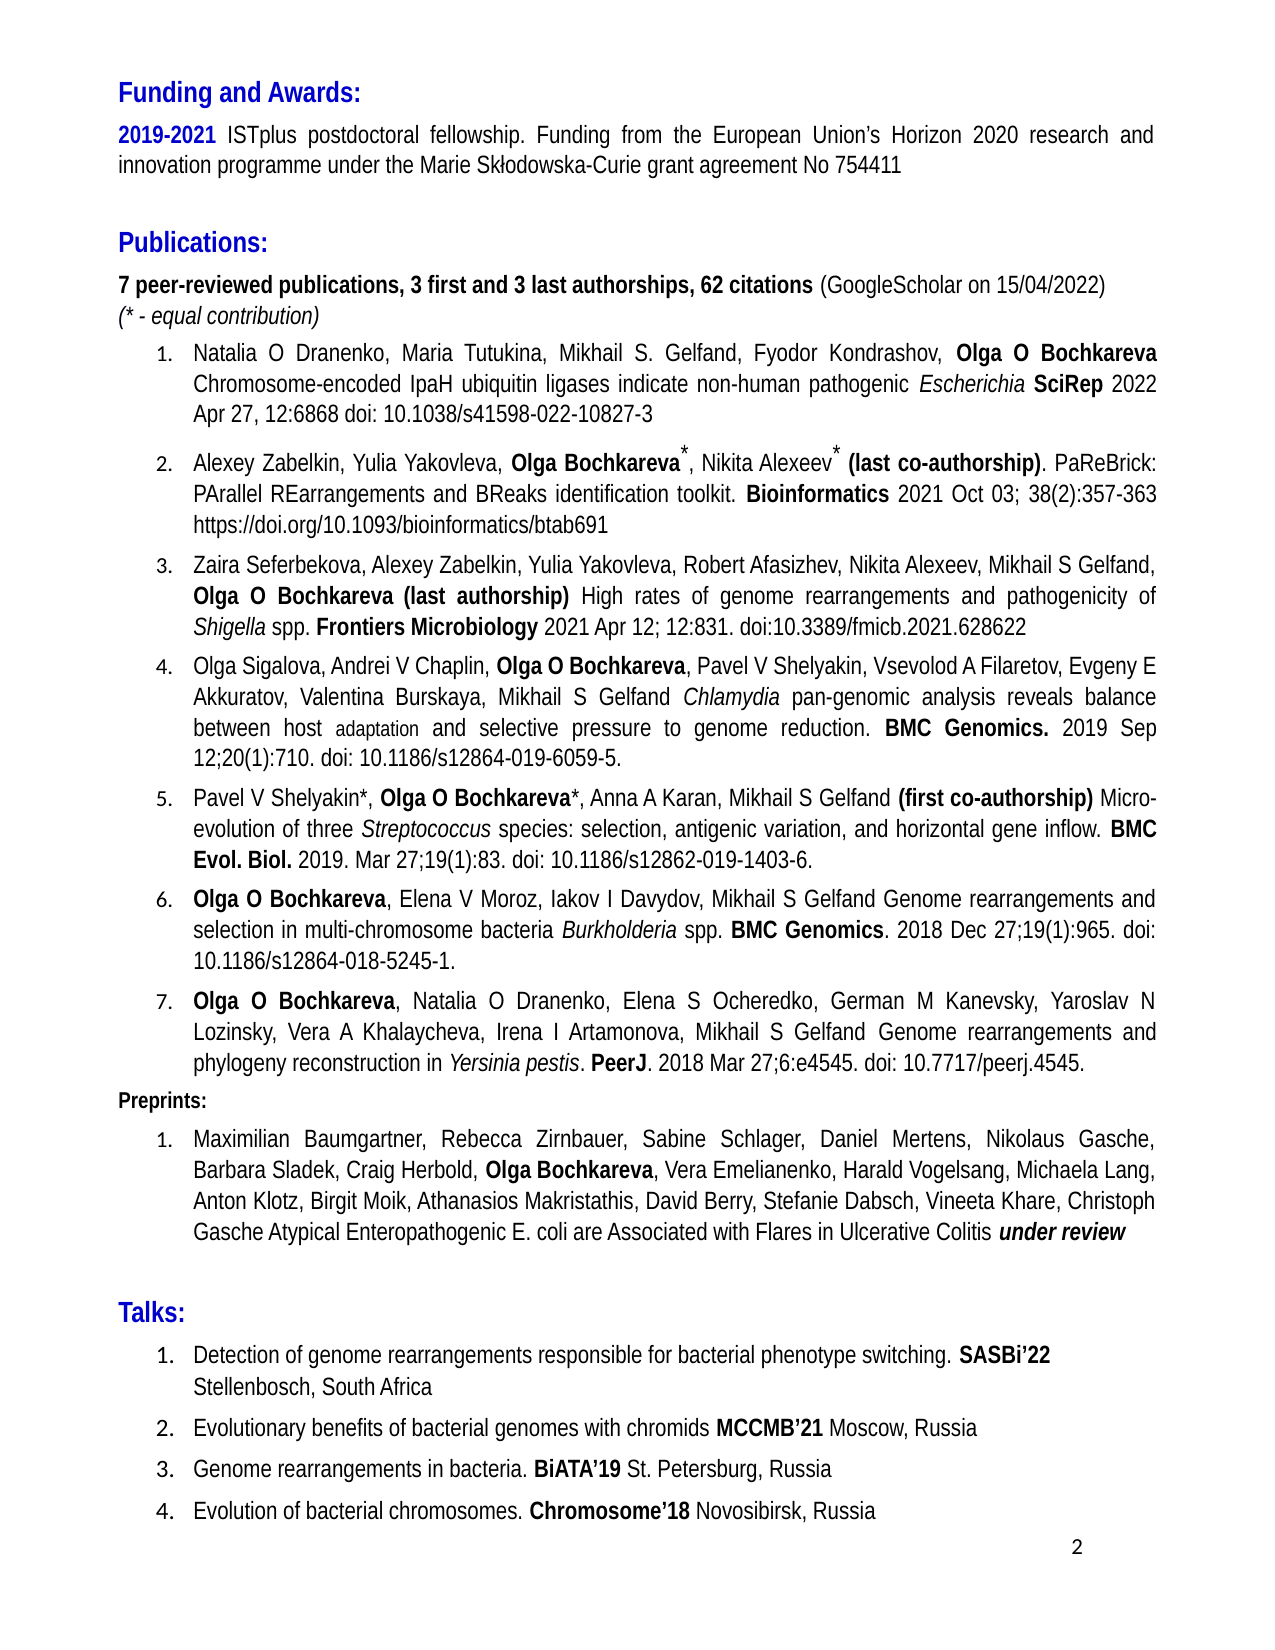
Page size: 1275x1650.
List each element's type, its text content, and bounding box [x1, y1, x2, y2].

list Olga O Bochkareva, Natalia O Dranenko, Elena S Ocheredko, German M Kanevsky, Yaroslav N Lozinsky, Vera A Khalaycheva, Irena I Artamonova, Mikhail S Gelfand Genome rearrangements and phylogeny reconstruction in Yersinia pestis. PeerJ. 2018 Mar 27;6:e4545. doi: 10.7717/peerj.4545. [156, 986, 1157, 1076]
list Pavel V Shelyakin*, Olga O Bochkareva*, Anna A Karan, Mikhail S Gelfand (first co-authorship) Micro-evolution of three Streptococcus species: selection, antigenic variation, and horizontal gene inflow. BMC Evol. Biol. 2019. Mar 27;19(1):83. doi: 10.1186/s12862-019-1403-6. [156, 783, 1157, 873]
text Funding and Awards: [118, 75, 1157, 108]
text Publications: [118, 226, 1157, 259]
list Detection of genome rearrangements responsible for bacterial phenotype switching. SASBi’22 Stellenbosch, South Africa [156, 1340, 1157, 1401]
list Maximilian Baumgartner, Rebecca Zirnbauer, Sabine Schlager, Daniel Mertens, Nikolaus Gasche, Barbara Sladek, Craig Herbold, Olga Bochkareva, Vera Emelianenko, Harald Vogelsang, Michaela Lang, Anton Klotz, Birgit Moik, Athanasios Makristathis, David Berry, Stefanie Dabsch, Vineeta Khare, Christoph Gasche Atypical Enteropathogenic E. coli are Associated with Flares in Ulcerative Colitis under review [156, 1124, 1157, 1245]
list Alexey Zabelkin, Yulia Yakovleva, Olga Bochkareva*, Nikita Alexeev* (last co-authorship). PaReBrick: PArallel REarrangements and BReaks identification toolkit. Bioinformatics 2021 Oct 03; 38(2):357-363 https://doi.org/10.1093/bioinformatics/btab691 [156, 439, 1157, 539]
list Olga O Bochkareva, Elena V Moroz, Iakov I Davydov, Mikhail S Gelfand Genome rearrangements and selection in multi-chromosome bacteria Burkholderia spp. BMC Genomics. 2018 Dec 27;19(1):965. doi: 10.1186/s12864-018-5245-1. [156, 884, 1157, 975]
text Talks: [118, 1295, 1157, 1328]
text 2019-2021 ISTplus postdoctoral fellowship. Funding from the European Union’s Horizon 2020 research and innovation programme under the Marie Skłodowska-Curie grant agreement No 754411 [118, 120, 1157, 179]
list Zaira Seferbekova, Alexey Zabelkin, Yulia Yakovleva, Robert Afasizhev, Nikita Alexeev, Mikhail S Gelfand, Olga O Bochkareva (last authorship) High rates of genome rearrangements and pathogenicity of Shigella spp. Frontiers Microbiology 2021 Apr 12; 12:831. doi:10.3389/fmicb.2021.628622 [156, 550, 1157, 640]
list Evolutionary benefits of bacterial genomes with chromids MCCMB’21 Moscow, Russia [156, 1412, 1157, 1442]
list Natalia O Dranenko, Maria Tutukina, Mikhail S. Gelfand, Fyodor Kondrashov, Olga O Bochkareva Chromosome-encoded IpaH ubiquitin ligases indicate non-human pathogenic Escherichia SciRep 2022 Apr 27, 12:6868 doi: 10.1038/s41598-022-10827-3 [156, 338, 1157, 428]
list Genome rearrangements in bacteria. BiATA’19 St. Petersburg, Russia [156, 1453, 1157, 1484]
text (* - equal contribution) [118, 301, 1157, 329]
list Evolution of bacterial chromosomes. Chromosome’18 Novosibirsk, Russia [156, 1495, 1157, 1525]
list Preprints: [118, 1087, 1157, 1113]
text 7 peer-reviewed publications, 3 first and 3 last authorships, 62 citations (GoogleScholar on 15/04/2022) [118, 270, 1157, 299]
list Olga Sigalova, Andrei V Chaplin, Olga O Bochkareva, Pavel V Shelyakin, Vsevolod A Filaretov, Evgeny E Akkuratov, Valentina Burskaya, Mikhail S Gelfand Chlamydia pan-genomic analysis reveals balance between host adaptation and selective pressure to genome reduction. BMC Genomics. 2019 Sep 12;20(1):710. doi: 10.1186/s12864-019-6059-5. [156, 651, 1157, 772]
